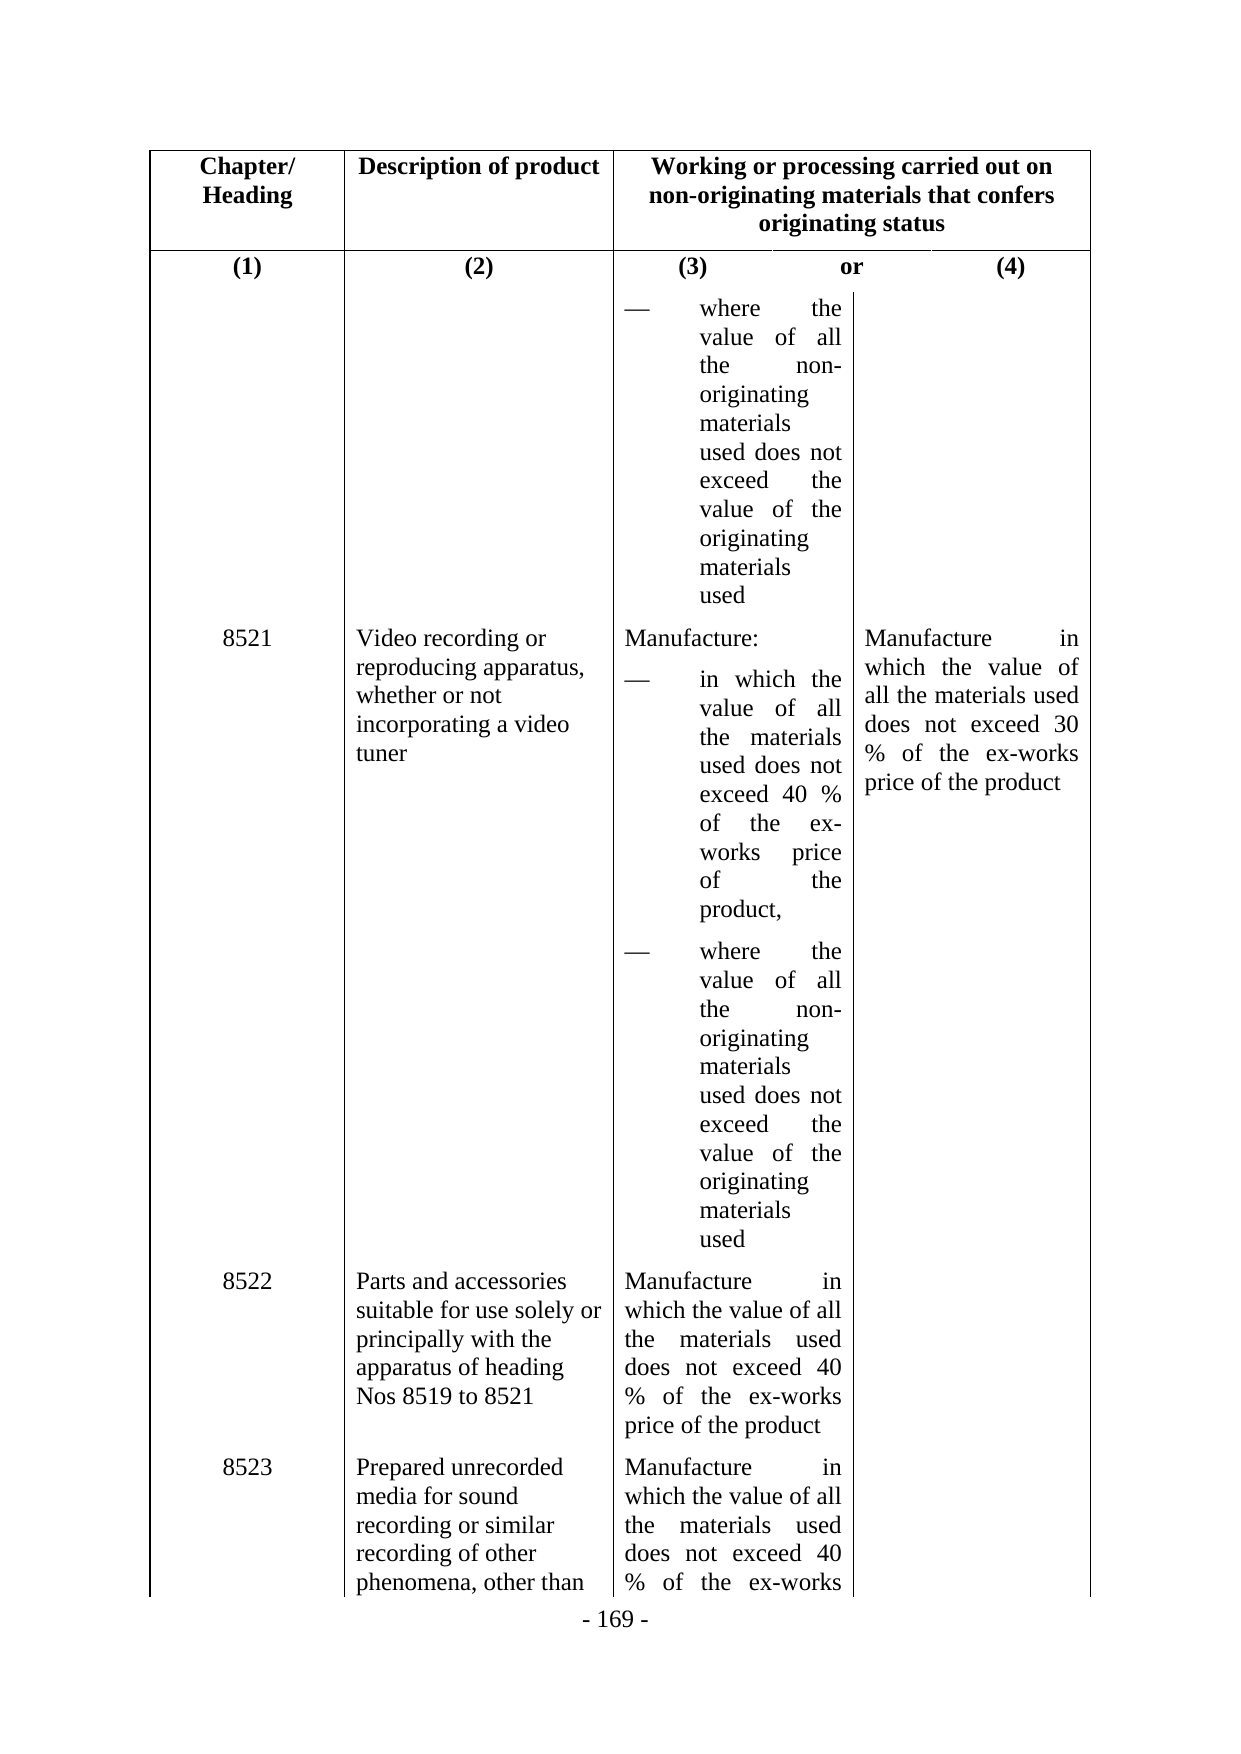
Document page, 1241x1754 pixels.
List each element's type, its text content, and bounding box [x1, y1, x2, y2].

table_cell 8523 [151, 1452, 344, 1596]
table_cell 8522 [151, 1266, 344, 1451]
table_cell Manufacture in which the value of all the materials used does not exceed 40 % of the ex-works [614, 1452, 853, 1596]
table_cell [151, 293, 344, 622]
table_cell — where the value of all the non-originating materials used does not exceed the value of the originating materials used [614, 936, 853, 1265]
table_cell (2) [345, 251, 613, 292]
table_header Description of product [345, 151, 613, 250]
table_cell (1) [151, 251, 344, 292]
table_cell [854, 1266, 1090, 1451]
table_cell 8521 [151, 623, 344, 935]
table_cell [151, 936, 344, 1265]
table_cell [345, 293, 613, 622]
table_cell (3) [614, 251, 772, 292]
table_cell Prepared unrecorded media for sound recording or similar recording of other phenomena, other than [345, 1452, 613, 1596]
table_cell [854, 293, 1090, 622]
table_cell Manufacture in which the value of all the materials used does not exceed 40 % of the ex-works price of the product [614, 1266, 853, 1451]
table_cell — where the value of all the non-originating materials used does not exceed the value of the originating materials used [614, 293, 853, 622]
table_header Chapter/Heading [151, 151, 344, 250]
table_cell Manufacture in which the value of all the materials used does not exceed 30 % of the ex-works price of the product [854, 623, 1090, 935]
table_cell Manufacture: — in which the value of all the materials used does not exceed 40 % of the ex-works price of the product, [614, 623, 853, 935]
table_cell [854, 1452, 1090, 1596]
table_cell [854, 936, 1090, 1265]
table_cell Video recording or reproducing apparatus, whether or not incorporating a video tuner [345, 623, 613, 935]
table_cell (4) [932, 251, 1090, 292]
table_cell [345, 936, 613, 1265]
table_header Working or processing carried out on non-originating materials that confers originating status [614, 151, 1090, 250]
table_cell or [773, 251, 931, 292]
table_cell Parts and accessories suitable for use solely or principally with the apparatus of heading Nos 8519 to 8521 [345, 1266, 613, 1451]
